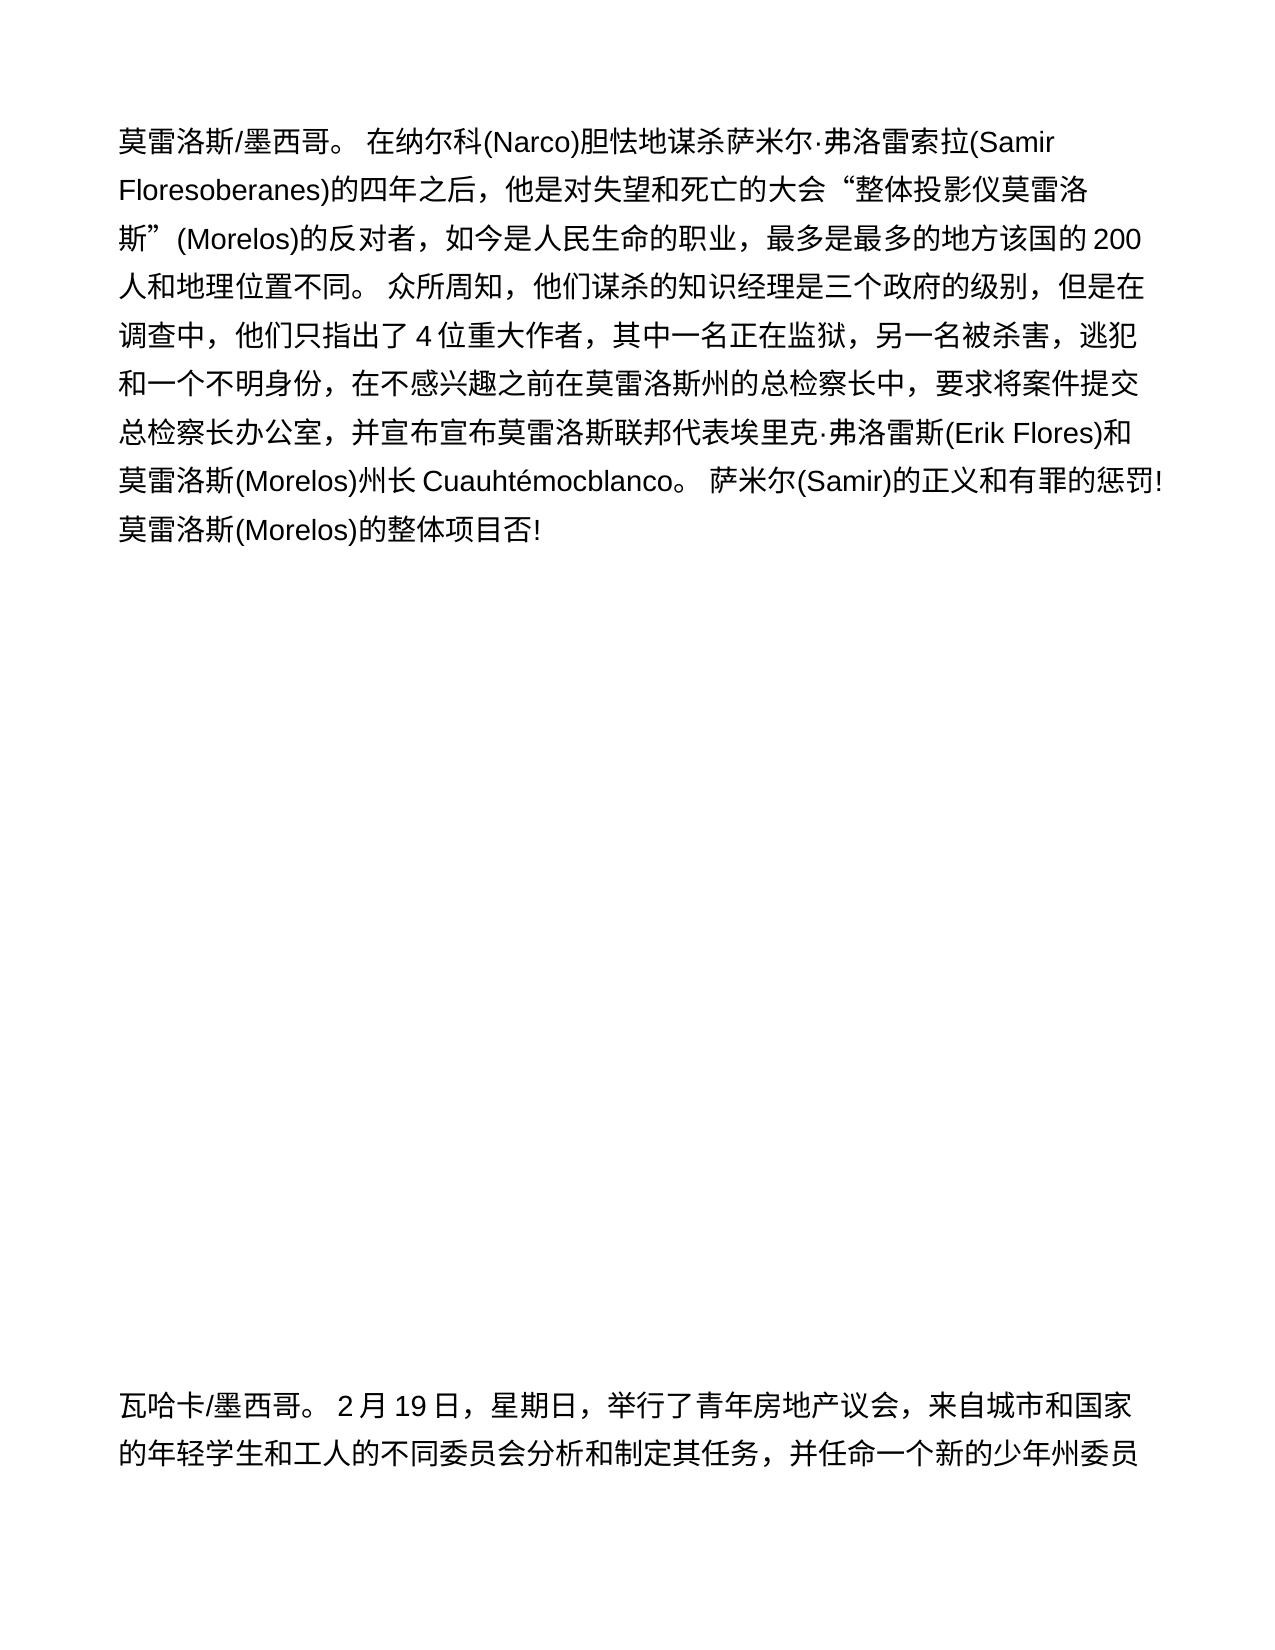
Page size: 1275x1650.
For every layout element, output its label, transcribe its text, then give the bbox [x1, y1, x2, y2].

text 瓦哈卡/墨西哥。 2月19日，星期日，举行了青年房地产议会，来自城市和国家的年轻学生和工人的不同委员会分析​​和制定其任务，并任命一个新的少年州委员 [118, 569, 1157, 1473]
text 莫雷洛斯/墨西哥。 在纳尔科(Narco)胆怯地谋杀萨米尔·弗洛雷索拉(Samir Floresoberanes)的四年之后，他是对失望和死亡的大会“整体投影仪莫雷洛斯”(Morelos)的反对者，如今是人民生命的职业，最多是最多的地方该国的200人和地理位置不同。 众所周知，他们谋杀的知识经理是三个政府的级别，但是在调查中，他们只指出了4位重大作者，其中一名正在监狱，另一名被杀害，逃犯和一个不明身份，在不感兴趣之前在莫雷洛斯州的总检察长中，要求将案件提交总检察长办公室，并宣布宣布莫雷洛斯联邦代表埃里克·弗洛雷斯(Erik Flores)和莫雷洛斯(Morelos)州长Cuauhtémocblanco。 萨米尔(Samir)的正义和有罪的惩罚!莫雷洛斯(Morelos)的整体项目否! [118, 118, 1157, 549]
